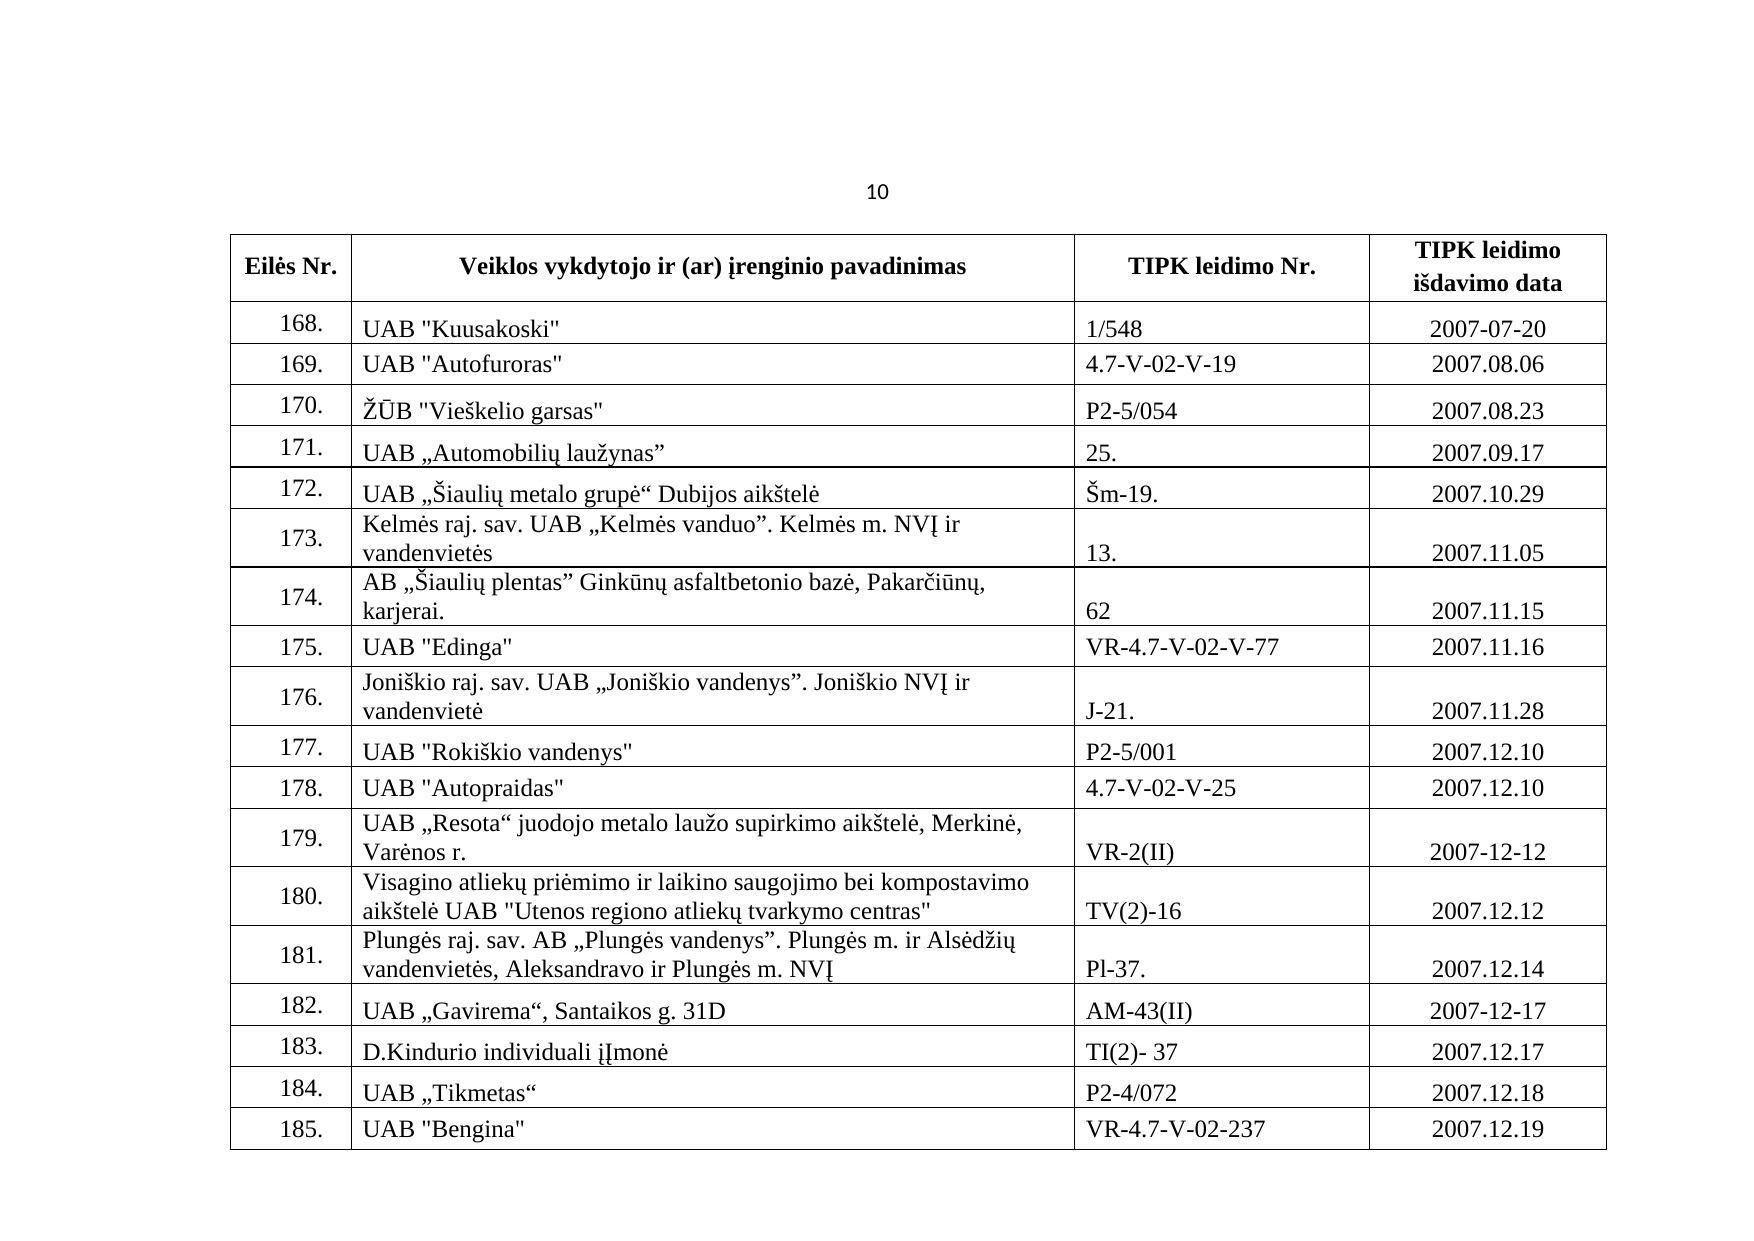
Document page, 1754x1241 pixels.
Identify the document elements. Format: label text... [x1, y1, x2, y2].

table_cell UAB „Resota“ juodojo metalo laužo supirkimo aikštelė, Merkinė, Varėnos r. [352, 809, 1074, 866]
table_cell 2007.12.18 [1370, 1067, 1606, 1107]
table_cell 1/548 [1075, 302, 1369, 342]
table_cell 2007-07-20 [1370, 302, 1606, 342]
table_cell ŽŪB "Vieškelio garsas" [352, 385, 1074, 425]
table_cell UAB „Automobilių laužynas” [352, 426, 1074, 466]
table_cell Plungės raj. sav. AB „Plungės vandenys”. Plungės m. ir Alsėdžių vandenvietės, Aleksandravo ir Plungės m. NVĮ [352, 926, 1074, 983]
table_cell 2007.11.28 [1370, 667, 1606, 725]
table_cell 2007-12-17 [1370, 984, 1606, 1024]
table_cell 25. [1075, 426, 1369, 466]
table_cell 172. [231, 468, 351, 508]
table_cell UAB "Autofuroras" [352, 344, 1074, 384]
table_cell 185. [231, 1108, 351, 1148]
table_cell P2-5/001 [1075, 726, 1369, 766]
table_cell 168. [231, 302, 351, 342]
table_cell 171. [231, 426, 351, 466]
table_cell Šm-19. [1075, 468, 1369, 508]
table_cell VR-4.7-V-02-V-77 [1075, 626, 1369, 666]
table_cell 175. [231, 626, 351, 666]
table_cell 184. [231, 1067, 351, 1107]
table_cell VR-2(II) [1075, 809, 1369, 866]
table_cell 2007.12.19 [1370, 1108, 1606, 1148]
table_cell AB „Šiaulių plentas” Ginkūnų asfaltbetonio bazė, Pakarčiūnų, karjerai. [352, 568, 1074, 625]
table_cell 2007.12.10 [1370, 767, 1606, 807]
table_cell P2-5/054 [1075, 385, 1369, 425]
table_cell 177. [231, 726, 351, 766]
table_cell Pl-37. [1075, 926, 1369, 983]
table_cell 2007.12.10 [1370, 726, 1606, 766]
table_cell UAB „Gavirema“, Santaikos g. 31D [352, 984, 1074, 1024]
table_cell D.Kindurio individuali įĮmonė [352, 1026, 1074, 1066]
table_cell 4.7-V-02-V-25 [1075, 767, 1369, 807]
table_cell 13. [1075, 509, 1369, 566]
table_cell 178. [231, 767, 351, 807]
table_cell 180. [231, 867, 351, 924]
table_cell UAB "Bengina" [352, 1108, 1074, 1148]
table_cell Visagino atliekų priėmimo ir laikino saugojimo bei kompostavimo aikštelė UAB "Utenos regiono atliekų tvarkymo centras" [352, 867, 1074, 924]
table_cell 2007.12.17 [1370, 1026, 1606, 1066]
table_cell 2007.08.23 [1370, 385, 1606, 425]
table_cell UAB "Kuusakoski" [352, 302, 1074, 342]
table_cell TI(2)- 37 [1075, 1026, 1369, 1066]
table_cell 2007.12.14 [1370, 926, 1606, 983]
table_cell AM-43(II) [1075, 984, 1369, 1024]
table_cell 183. [231, 1026, 351, 1066]
table_header TIPK leidimo išdavimo data [1370, 235, 1606, 301]
table_cell 62 [1075, 568, 1369, 625]
table_cell P2-4/072 [1075, 1067, 1369, 1107]
table_cell TV(2)-16 [1075, 867, 1369, 924]
table_cell 2007.11.15 [1370, 568, 1606, 625]
table_header TIPK leidimo Nr. [1075, 235, 1369, 301]
table_cell 182. [231, 984, 351, 1024]
table_cell 2007.09.17 [1370, 426, 1606, 466]
table_header Veiklos vykdytojo ir (ar) įrenginio pavadinimas [352, 235, 1074, 301]
table_cell 179. [231, 809, 351, 866]
table_cell UAB "Autopraidas" [352, 767, 1074, 807]
table_cell J-21. [1075, 667, 1369, 725]
table_cell 173. [231, 509, 351, 566]
table_cell 2007.11.05 [1370, 509, 1606, 566]
table_cell UAB "Edinga" [352, 626, 1074, 666]
table_cell 181. [231, 926, 351, 983]
table_cell Kelmės raj. sav. UAB „Kelmės vanduo”. Kelmės m. NVĮ ir vandenvietės [352, 509, 1074, 566]
table_cell 169. [231, 344, 351, 384]
table_cell 2007-12-12 [1370, 809, 1606, 866]
table_cell 2007.10.29 [1370, 468, 1606, 508]
table_cell VR-4.7-V-02-237 [1075, 1108, 1369, 1148]
table_cell 2007.12.12 [1370, 867, 1606, 924]
table_cell 170. [231, 385, 351, 425]
table_cell 176. [231, 667, 351, 725]
table_cell 2007.08.06 [1370, 344, 1606, 384]
table_cell 174. [231, 568, 351, 625]
table_cell UAB "Rokiškio vandenys" [352, 726, 1074, 766]
table_cell UAB „Šiaulių metalo grupė“ Dubijos aikštelė [352, 468, 1074, 508]
table_header Eilės Nr. [231, 235, 351, 301]
table_cell 4.7-V-02-V-19 [1075, 344, 1369, 384]
table_cell 2007.11.16 [1370, 626, 1606, 666]
table_cell Joniškio raj. sav. UAB „Joniškio vandenys”. Joniškio NVĮ ir vandenvietė [352, 667, 1074, 725]
table_cell UAB „Tikmetas“ [352, 1067, 1074, 1107]
